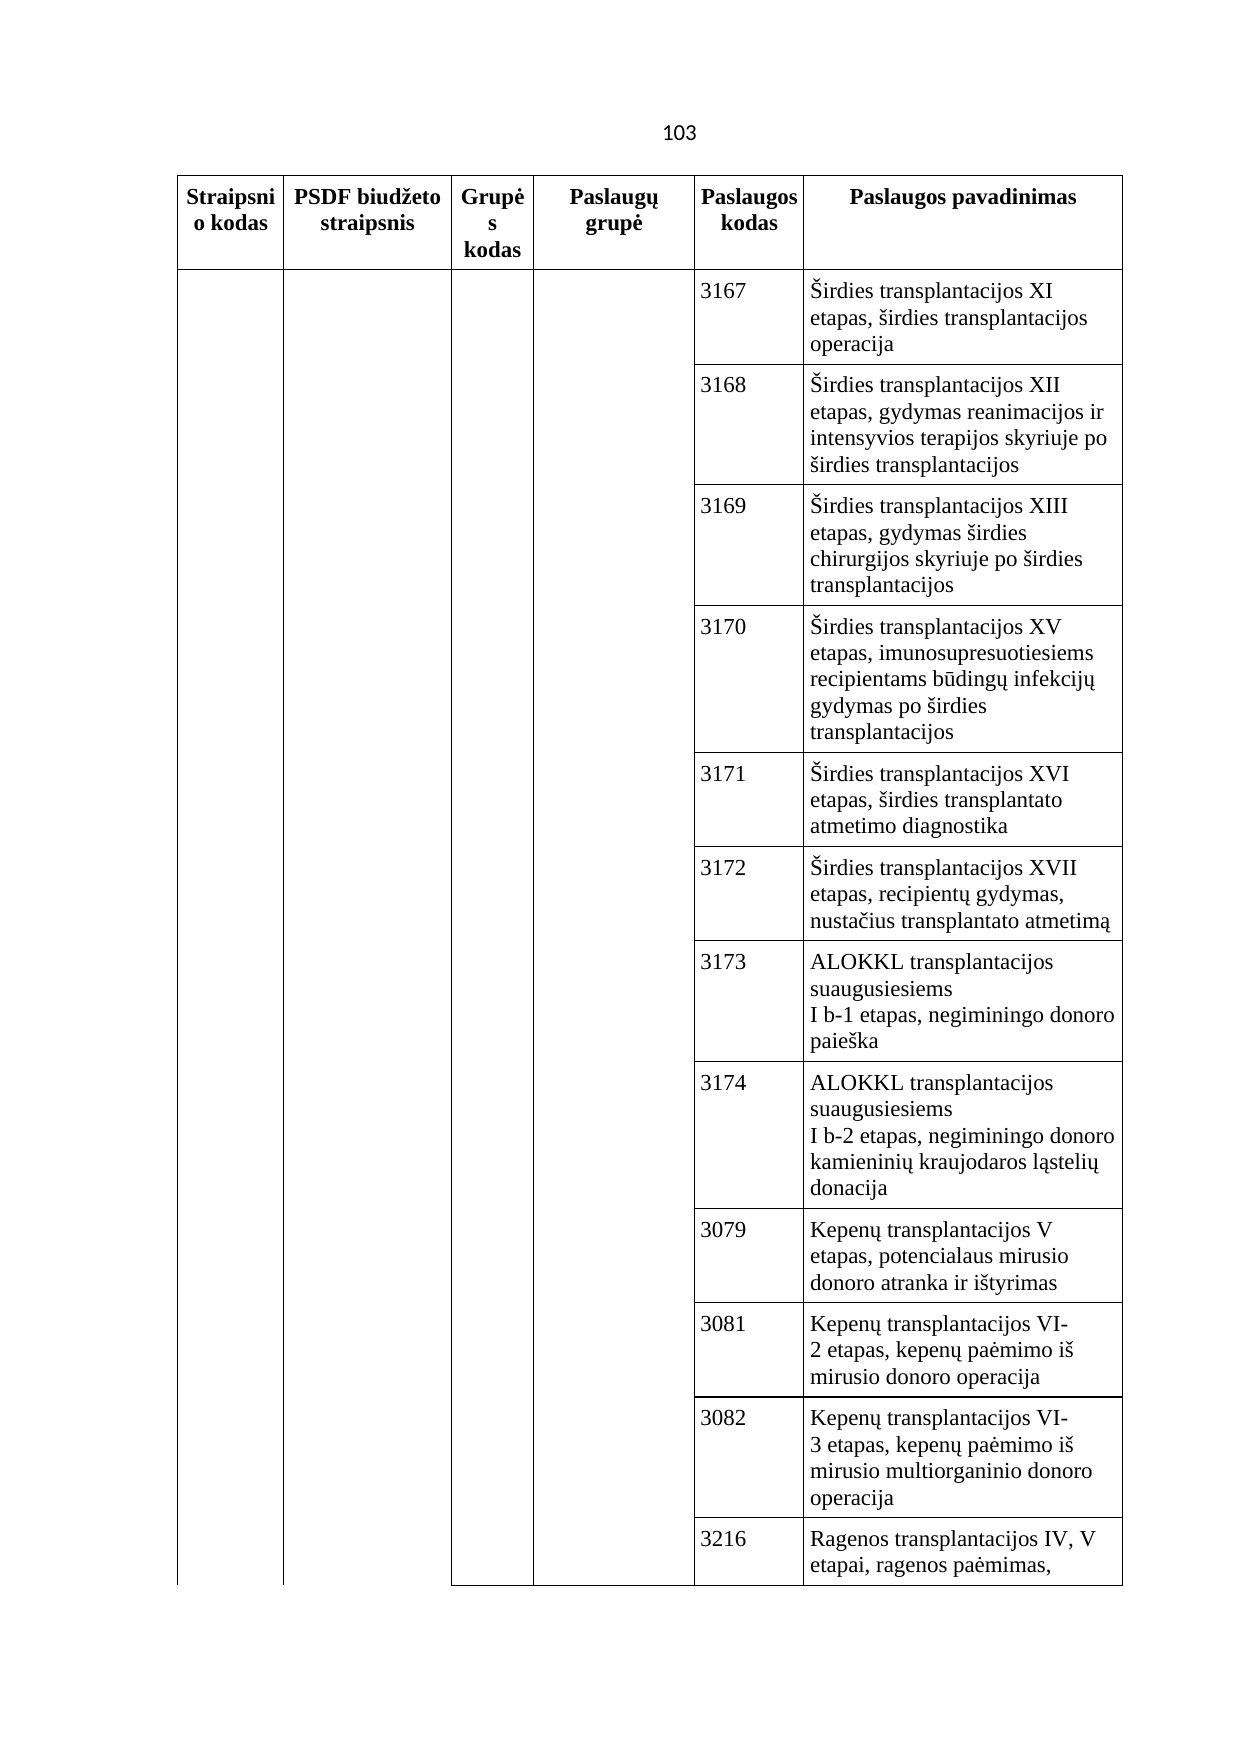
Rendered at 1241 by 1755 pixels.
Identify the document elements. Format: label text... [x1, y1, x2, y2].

table_cell 3216 [695, 1518, 803, 1585]
table_cell [284, 1302, 451, 1396]
table_cell ALOKKL transplantacijos suaugusiesiems I b-2 etapas, negiminingo donoro kamieninių kraujodaros ląstelių donacija [804, 1062, 1122, 1208]
table_header Paslaugos kodas [695, 176, 803, 269]
table_cell 3170 [695, 606, 803, 752]
table_cell [452, 484, 533, 605]
table_cell [178, 484, 283, 605]
table_cell [284, 270, 451, 363]
table_cell [452, 1302, 533, 1396]
table_cell [284, 1208, 451, 1302]
table_cell [178, 1396, 283, 1517]
table_cell [178, 1302, 283, 1396]
table_cell [178, 940, 283, 1061]
table_cell 3167 [695, 270, 803, 363]
table_cell Kepenų transplantacijos VI-3 etapas, kepenų paėmimo iš mirusio multiorganinio donoro operacija [804, 1398, 1122, 1517]
table_header Straipsnio kodas [178, 176, 283, 269]
table_cell [452, 940, 533, 1061]
table_cell [284, 940, 451, 1061]
table_cell [178, 752, 283, 846]
table_cell ALOKKL transplantacijos suaugusiesiems I b-1 etapas, negiminingo donoro paieška [804, 941, 1122, 1061]
table_cell [452, 846, 533, 940]
table_cell Širdies transplantacijos XVII etapas, recipientų gydymas, nustačius transplantato atmetimą [804, 847, 1122, 940]
table_cell [178, 270, 283, 363]
table_cell [284, 364, 451, 484]
table_cell [534, 1208, 694, 1302]
table_cell [452, 605, 533, 752]
table_cell [534, 846, 694, 940]
table_cell [178, 1517, 283, 1585]
table_cell Širdies transplantacijos XV etapas, imunosupresuotiesiems recipientams būdingų infekcijų gydymas po širdies transplantacijos [804, 606, 1122, 752]
table_cell [534, 1302, 694, 1396]
table_cell 3079 [695, 1209, 803, 1302]
table_cell Širdies transplantacijos XI etapas, širdies transplantacijos operacija [804, 270, 1122, 363]
table_cell [452, 1396, 533, 1585]
table_cell 3081 [695, 1303, 803, 1396]
table_cell [178, 605, 283, 752]
table_cell [534, 605, 694, 752]
table_cell [452, 364, 533, 484]
table_cell [178, 846, 283, 940]
table_cell [534, 1396, 694, 1585]
table_cell [534, 364, 694, 484]
table_cell Širdies transplantacijos XVI etapas, širdies transplantato atmetimo diagnostika [804, 753, 1122, 846]
table_cell 3082 [695, 1398, 803, 1517]
table_header Paslaugų grupė [534, 176, 694, 269]
table_cell 3173 [695, 941, 803, 1061]
table_cell Širdies transplantacijos XII etapas, gydymas reanimacijos ir intensyvios terapijos skyriuje po širdies transplantacijos [804, 365, 1122, 484]
table_cell 3168 [695, 365, 803, 484]
table_cell 3171 [695, 753, 803, 846]
table_header Grupės kodas [452, 176, 533, 269]
table_cell [284, 484, 451, 605]
table_cell [178, 1061, 283, 1208]
table_cell [534, 484, 694, 605]
table_cell [452, 752, 533, 846]
table_cell [534, 940, 694, 1061]
table_cell Ragenos transplantacijos IV, V etapai, ragenos paėmimas, [804, 1518, 1122, 1585]
table_cell [284, 605, 451, 752]
table_header Paslaugos pavadinimas [804, 176, 1122, 269]
table_cell [284, 1061, 451, 1208]
table_cell [284, 1396, 451, 1517]
table_cell [452, 1208, 533, 1302]
table_cell [284, 1517, 451, 1585]
table_cell 3169 [695, 485, 803, 605]
table_cell Kepenų transplantacijos V etapas, potencialaus mirusio donoro atranka ir ištyrimas [804, 1209, 1122, 1302]
table_cell [452, 1061, 533, 1208]
table_cell [452, 270, 533, 363]
table_cell [178, 364, 283, 484]
table_cell [534, 1061, 694, 1208]
table_cell [534, 270, 694, 363]
table_cell Širdies transplantacijos XIII etapas, gydymas širdies chirurgijos skyriuje po širdies transplantacijos [804, 485, 1122, 605]
table_header PSDF biudžeto straipsnis [284, 176, 451, 269]
table_cell [284, 752, 451, 846]
table_cell [284, 846, 451, 940]
table_cell Kepenų transplantacijos VI-2 etapas, kepenų paėmimo iš mirusio donoro operacija [804, 1303, 1122, 1396]
table_cell [534, 752, 694, 846]
table_cell [178, 1208, 283, 1302]
table_cell 3174 [695, 1062, 803, 1208]
table_cell 3172 [695, 847, 803, 940]
